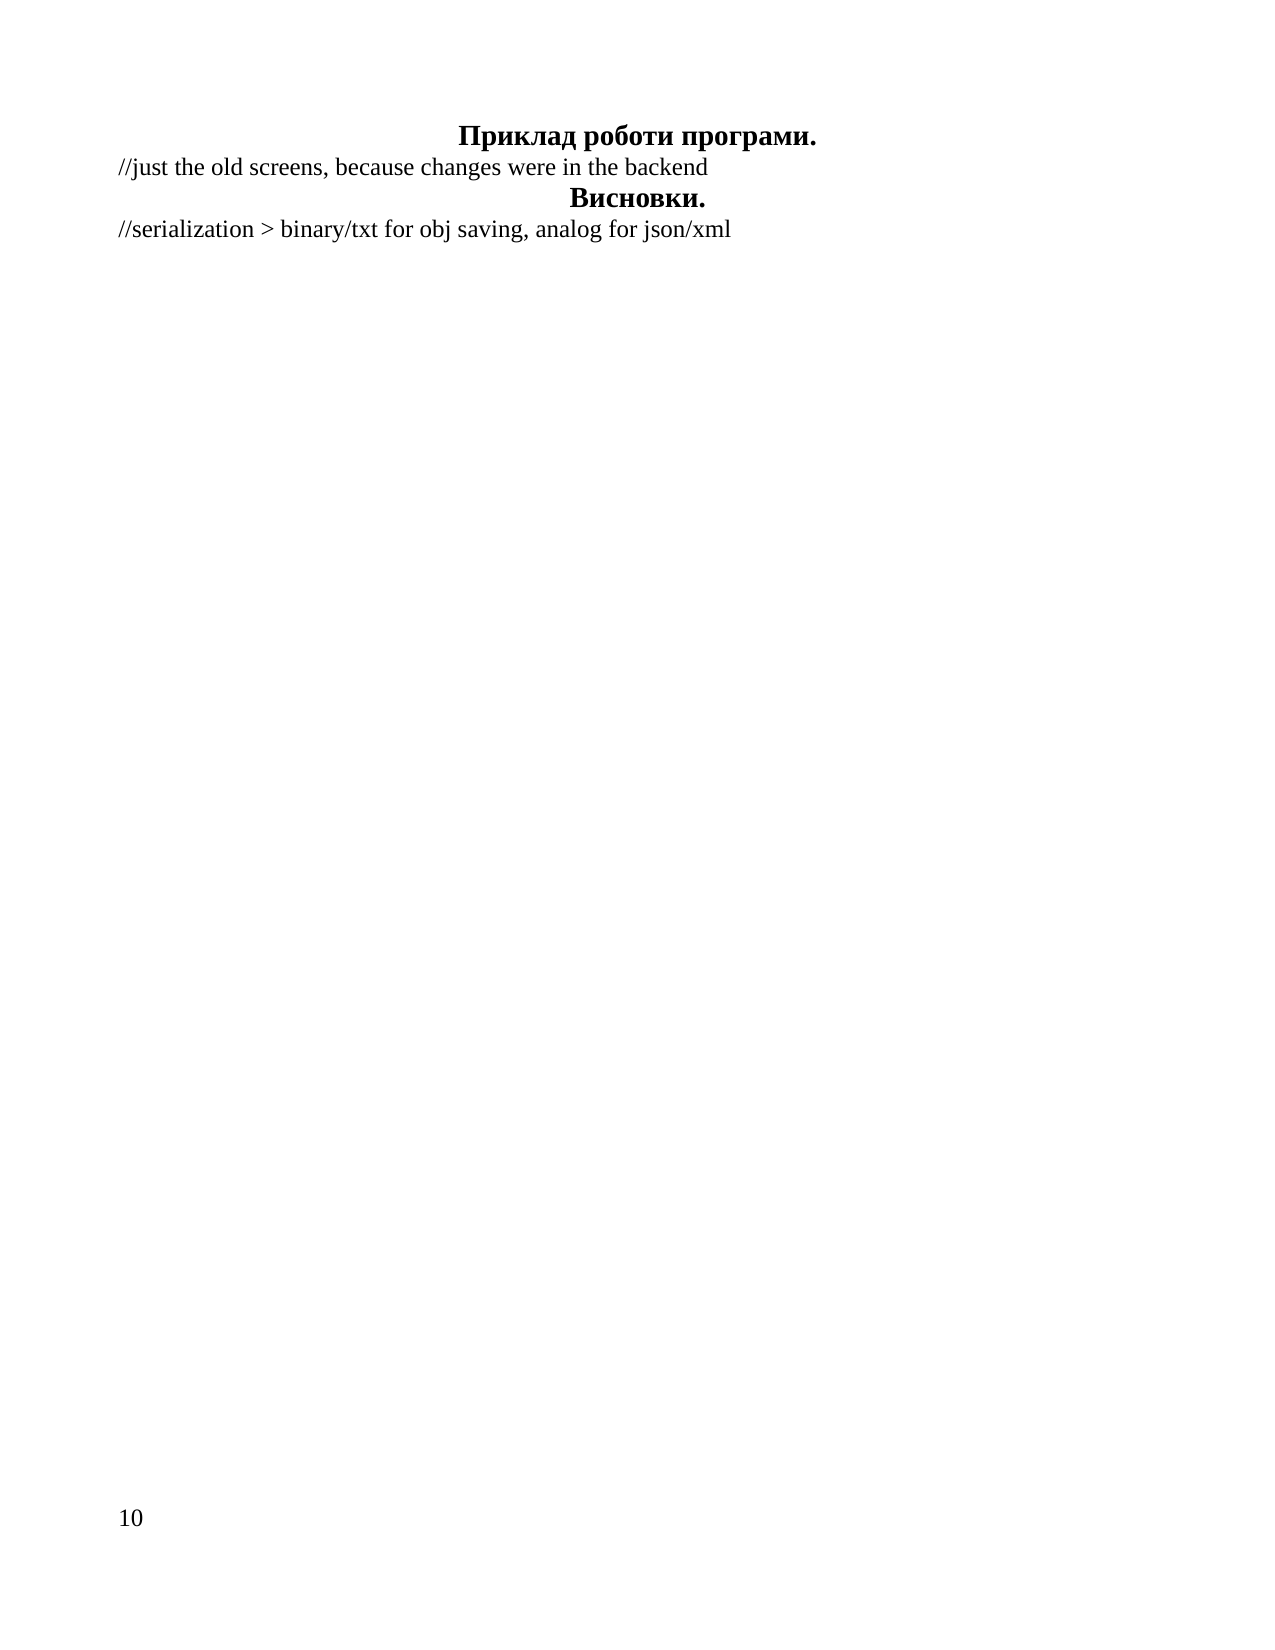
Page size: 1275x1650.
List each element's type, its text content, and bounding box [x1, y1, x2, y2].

text Приклад роботи програми. [118, 118, 1157, 152]
text Висновки. [118, 180, 1157, 214]
text //serialization > binary/txt for obj saving, analog for json/xml [118, 214, 1157, 243]
text //just the old screens, because changes were in the backend [118, 152, 1157, 180]
